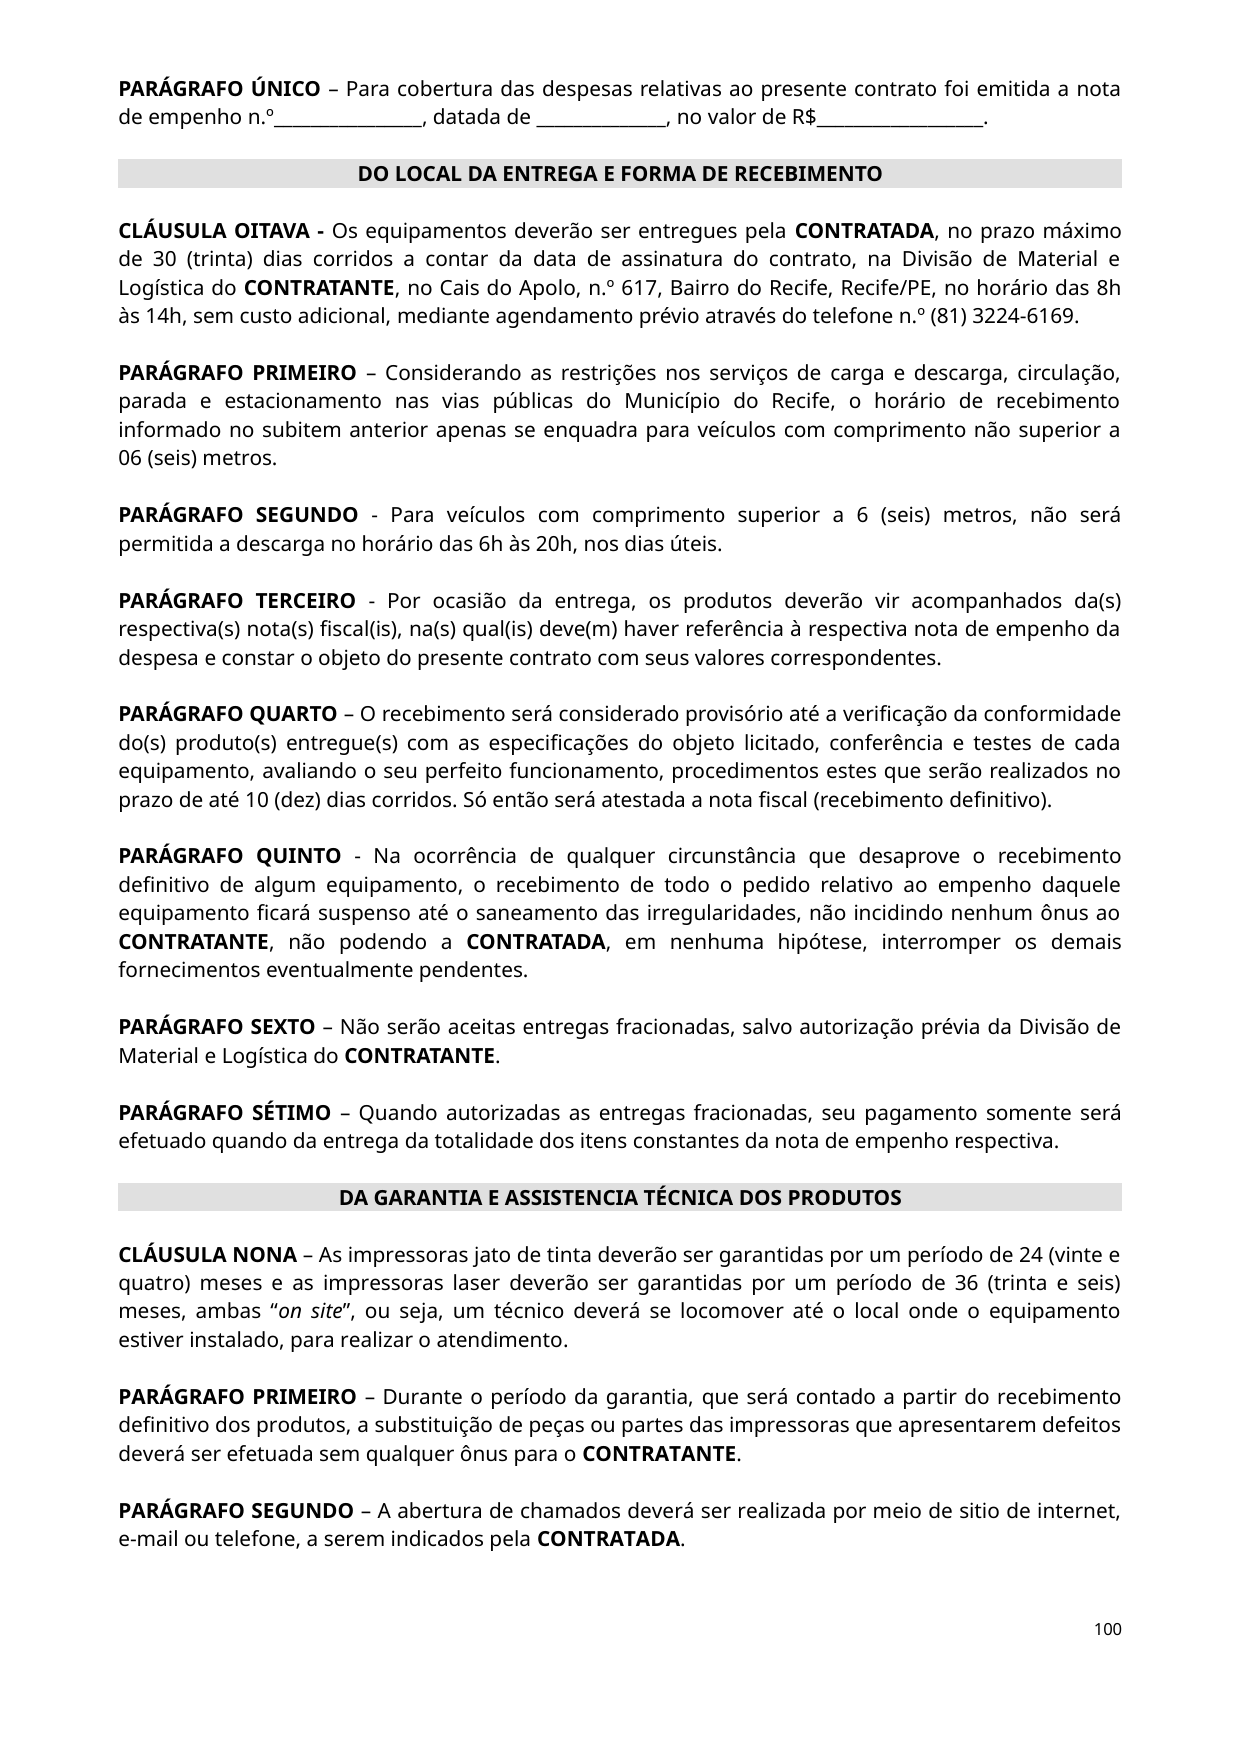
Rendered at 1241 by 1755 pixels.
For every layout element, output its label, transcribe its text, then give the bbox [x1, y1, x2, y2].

text CLÁUSULA OITAVA - Os equipamentos deverão ser entregues pela CONTRATADA, no prazo máximo de 30 (trinta) dias corridos a contar da data de assinatura do contrato, na Divisão de Material e Logística do CONTRATANTE, no Cais do Apolo, n.º 617, Bairro do Recife, Recife/PE, no horário das 8h às 14h, sem custo adicional, mediante agendamento prévio através do telefone n.º (81) 3224-6169. [118, 216, 1122, 330]
text PARÁGRAFO PRIMEIRO – Durante o período da garantia, que será contado a partir do recebimento definitivo dos produtos, a substituição de peças ou partes das impressoras que apresentarem defeitos deverá ser efetuada sem qualquer ônus para o CONTRATANTE. [118, 1382, 1122, 1467]
text CLÁUSULA NONA – As impressoras jato de tinta deverão ser garantidas por um período de 24 (vinte e quatro) meses e as impressoras laser deverão ser garantidas por um período de 36 (trinta e seis) meses, ambas “on site”, ou seja, um técnico deverá se locomover até o local onde o equipamento estiver instalado, para realizar o atendimento. [118, 1240, 1122, 1353]
text PARÁGRAFO SEGUNDO – A abertura de chamados deverá ser realizada por meio de sitio de internet, e-mail ou telefone, a serem indicados pela CONTRATADA. [118, 1496, 1122, 1553]
text PARÁGRAFO SEXTO – Não serão aceitas entregas fracionadas, salvo autorização prévia da Divisão de Material e Logística do CONTRATANTE. [118, 1012, 1122, 1069]
text DA GARANTIA E ASSISTENCIA TÉCNICA DOS PRODUTOS [118, 1183, 1122, 1211]
text PARÁGRAFO QUARTO – O recebimento será considerado provisório até a verificação da conformidade do(s) produto(s) entregue(s) com as especificações do objeto licitado, conferência e testes de cada equipamento, avaliando o seu perfeito funcionamento, procedimentos estes que serão realizados no prazo de até 10 (dez) dias corridos. Só então será atestada a nota fiscal (recebimento definitivo). [118, 699, 1122, 813]
text PARÁGRAFO SÉTIMO – Quando autorizadas as entregas fracionadas, seu pagamento somente será efetuado quando da entrega da totalidade dos itens constantes da nota de empenho respectiva. [118, 1098, 1122, 1154]
text PARÁGRAFO QUINTO - Na ocorrência de qualquer circunstância que desaprove o recebimento definitivo de algum equipamento, o recebimento de todo o pedido relativo ao empenho daquele equipamento ficará suspenso até o saneamento das irregularidades, não incidindo nenhum ônus ao CONTRATANTE, não podendo a CONTRATADA, em nenhuma hipótese, interromper os demais fornecimentos eventualmente pendentes. [118, 842, 1122, 984]
text PARÁGRAFO TERCEIRO - Por ocasião da entrega, os produtos deverão vir acompanhados da(s) respectiva(s) nota(s) fiscal(is), na(s) qual(is) deve(m) haver referência à respectiva nota de empenho da despesa e constar o objeto do presente contrato com seus valores correspondentes. [118, 586, 1122, 671]
text PARÁGRAFO PRIMEIRO – Considerando as restrições nos serviços de carga e descarga, circulação, parada e estacionamento nas vias públicas do Município do Recife, o horário de recebimento informado no subitem anterior apenas se enquadra para veículos com comprimento não superior a 06 (seis) metros. [118, 358, 1122, 472]
text DO LOCAL DA ENTREGA E FORMA DE RECEBIMENTO [118, 159, 1122, 188]
text PARÁGRAFO SEGUNDO - Para veículos com comprimento superior a 6 (seis) metros, não será permitida a descarga no horário das 6h às 20h, nos dias úteis. [118, 500, 1122, 557]
text PARÁGRAFO ÚNICO – Para cobertura das despesas relativas ao presente contrato foi emitida a nota de empenho n.º________________, datada de ______________, no valor de R$__________________. [118, 74, 1122, 131]
